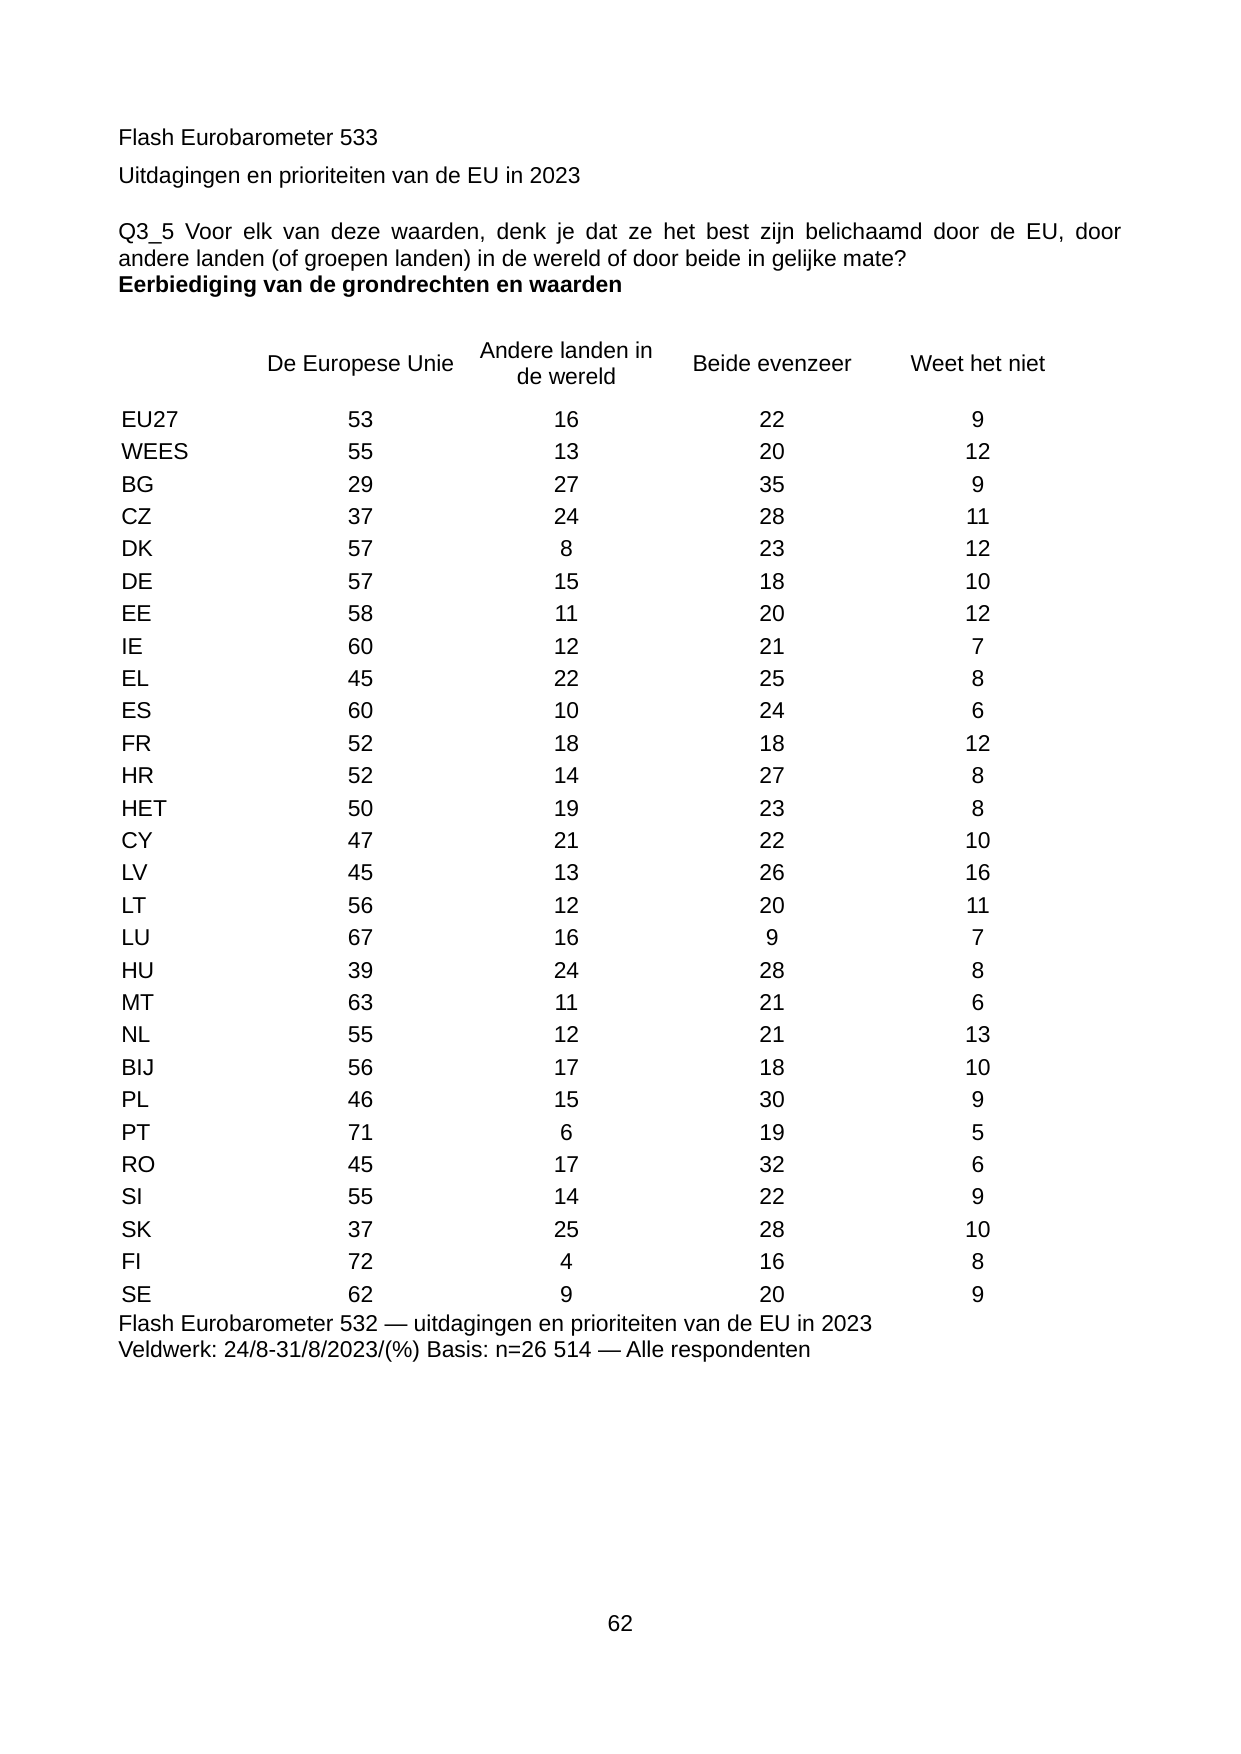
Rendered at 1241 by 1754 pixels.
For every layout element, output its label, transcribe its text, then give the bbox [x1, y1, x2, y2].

text Q3_5 Voor elk van deze waarden, denk je dat ze het best zijn belichaamd door de EU, door andere landen (of groepen landen) in de wereld of door beide in gelijke mate? [118, 218, 1122, 271]
table_cell SI [118, 1180, 258, 1213]
table_cell 9 [875, 1278, 1081, 1310]
table_cell 16 [875, 856, 1081, 889]
table_cell 6 [875, 1148, 1081, 1180]
table_cell SE [118, 1278, 258, 1310]
table_cell 9 [669, 921, 875, 953]
table_cell 24 [463, 954, 669, 986]
table_cell 9 [463, 1278, 669, 1310]
table_cell 9 [875, 468, 1081, 500]
text Veldwerk: 24/8-31/8/2023/(%) Basis: n=26 514 — Alle respondenten [118, 1336, 1122, 1363]
table_header Andere landen in de wereld [463, 324, 669, 403]
table_cell DK [118, 533, 258, 565]
table_cell 23 [669, 533, 875, 565]
table_cell 57 [258, 533, 463, 565]
table_cell WEES [118, 435, 258, 468]
table_cell 29 [258, 468, 463, 500]
table_cell NL [118, 1018, 258, 1051]
table_cell 28 [669, 500, 875, 532]
table_cell 45 [258, 662, 463, 694]
table_cell 24 [669, 694, 875, 727]
table_cell 9 [875, 403, 1081, 435]
table_cell LU [118, 921, 258, 953]
table_cell 26 [669, 856, 875, 889]
table_header Beide evenzeer [669, 324, 875, 403]
table_cell 45 [258, 856, 463, 889]
table_cell 39 [258, 954, 463, 986]
table_cell 6 [875, 694, 1081, 727]
table_cell 21 [669, 630, 875, 662]
table_cell 47 [258, 824, 463, 856]
table_cell FR [118, 727, 258, 759]
table_cell 12 [875, 597, 1081, 629]
table_cell 35 [669, 468, 875, 500]
table_cell 13 [463, 435, 669, 468]
table_cell 62 [258, 1278, 463, 1310]
table_cell 23 [669, 792, 875, 824]
table_cell 67 [258, 921, 463, 953]
table_cell 12 [463, 630, 669, 662]
table_cell 4 [463, 1245, 669, 1277]
table_cell CZ [118, 500, 258, 532]
table_cell 45 [258, 1148, 463, 1180]
table_cell 30 [669, 1083, 875, 1116]
table_cell 46 [258, 1083, 463, 1116]
table_cell 27 [669, 759, 875, 792]
text Flash Eurobarometer 532 — uitdagingen en prioriteiten van de EU in 2023 [118, 1310, 1122, 1336]
table_cell LV [118, 856, 258, 889]
table_header Weet het niet [875, 324, 1081, 403]
table_cell 8 [875, 759, 1081, 792]
table_cell SK [118, 1213, 258, 1245]
table_cell 5 [875, 1116, 1081, 1148]
table_cell 24 [463, 500, 669, 532]
table_cell IE [118, 630, 258, 662]
table_cell 20 [669, 435, 875, 468]
table_cell 57 [258, 565, 463, 597]
table_cell 12 [875, 533, 1081, 565]
table_cell 8 [875, 954, 1081, 986]
table_cell 8 [463, 533, 669, 565]
table_cell 20 [669, 1278, 875, 1310]
table_cell 21 [463, 824, 669, 856]
table_cell 28 [669, 1213, 875, 1245]
table_cell 15 [463, 1083, 669, 1116]
table_cell 52 [258, 759, 463, 792]
table_cell EE [118, 597, 258, 629]
table_cell 27 [463, 468, 669, 500]
table_cell 18 [669, 565, 875, 597]
table_cell 14 [463, 759, 669, 792]
table_cell EL [118, 662, 258, 694]
table_cell 60 [258, 630, 463, 662]
table_cell 16 [669, 1245, 875, 1277]
table_cell PT [118, 1116, 258, 1148]
table_cell 12 [463, 1018, 669, 1051]
table_cell 21 [669, 1018, 875, 1051]
table_cell 22 [463, 662, 669, 694]
table_cell 7 [875, 630, 1081, 662]
table_cell 6 [875, 986, 1081, 1018]
table_cell 55 [258, 1018, 463, 1051]
table_cell 12 [463, 889, 669, 921]
table_cell 8 [875, 1245, 1081, 1277]
table_cell CY [118, 824, 258, 856]
table_cell 10 [875, 1051, 1081, 1083]
table_cell 6 [463, 1116, 669, 1148]
table_cell PL [118, 1083, 258, 1116]
table_cell 37 [258, 500, 463, 532]
table_cell 52 [258, 727, 463, 759]
table_cell 12 [875, 435, 1081, 468]
table_cell 32 [669, 1148, 875, 1180]
table_cell HU [118, 954, 258, 986]
table_header [118, 324, 258, 403]
table_cell 25 [463, 1213, 669, 1245]
table_header De Europese Unie [258, 324, 463, 403]
table_cell 8 [875, 792, 1081, 824]
table_cell 18 [669, 1051, 875, 1083]
table_cell 55 [258, 435, 463, 468]
table_cell 20 [669, 597, 875, 629]
table_cell 50 [258, 792, 463, 824]
table_cell FI [118, 1245, 258, 1277]
table_cell 10 [463, 694, 669, 727]
table_cell 11 [463, 986, 669, 1018]
table_cell 7 [875, 921, 1081, 953]
table_cell HET [118, 792, 258, 824]
table_cell 21 [669, 986, 875, 1018]
table_cell 11 [463, 597, 669, 629]
table_cell 13 [463, 856, 669, 889]
table_cell 9 [875, 1083, 1081, 1116]
table_cell EU27 [118, 403, 258, 435]
table_cell 53 [258, 403, 463, 435]
table_cell 18 [463, 727, 669, 759]
table_cell 9 [875, 1180, 1081, 1213]
table_cell 56 [258, 889, 463, 921]
table_cell 22 [669, 1180, 875, 1213]
table_cell 19 [463, 792, 669, 824]
table_cell 72 [258, 1245, 463, 1277]
table_cell 10 [875, 565, 1081, 597]
table_cell 17 [463, 1051, 669, 1083]
table_cell LT [118, 889, 258, 921]
table_cell 19 [669, 1116, 875, 1148]
table_cell 8 [875, 662, 1081, 694]
table_cell 18 [669, 727, 875, 759]
table_cell 20 [669, 889, 875, 921]
table_cell 16 [463, 403, 669, 435]
text Eerbiediging van de grondrechten en waarden [118, 271, 1122, 297]
table_cell 11 [875, 889, 1081, 921]
table_cell 11 [875, 500, 1081, 532]
table_cell 10 [875, 824, 1081, 856]
table_cell MT [118, 986, 258, 1018]
table_cell 25 [669, 662, 875, 694]
table_cell 55 [258, 1180, 463, 1213]
table_cell HR [118, 759, 258, 792]
table_cell 16 [463, 921, 669, 953]
table_cell RO [118, 1148, 258, 1180]
table_cell BG [118, 468, 258, 500]
table_cell 58 [258, 597, 463, 629]
table_cell 71 [258, 1116, 463, 1148]
table_cell BIJ [118, 1051, 258, 1083]
table_cell 14 [463, 1180, 669, 1213]
table_cell 17 [463, 1148, 669, 1180]
table_cell 12 [875, 727, 1081, 759]
table_cell 15 [463, 565, 669, 597]
table_cell 60 [258, 694, 463, 727]
table_cell 28 [669, 954, 875, 986]
table_cell DE [118, 565, 258, 597]
table_cell 56 [258, 1051, 463, 1083]
table_cell 10 [875, 1213, 1081, 1245]
table_cell 63 [258, 986, 463, 1018]
table_cell 22 [669, 824, 875, 856]
table_cell 22 [669, 403, 875, 435]
table_cell 13 [875, 1018, 1081, 1051]
table_cell ES [118, 694, 258, 727]
table_cell 37 [258, 1213, 463, 1245]
